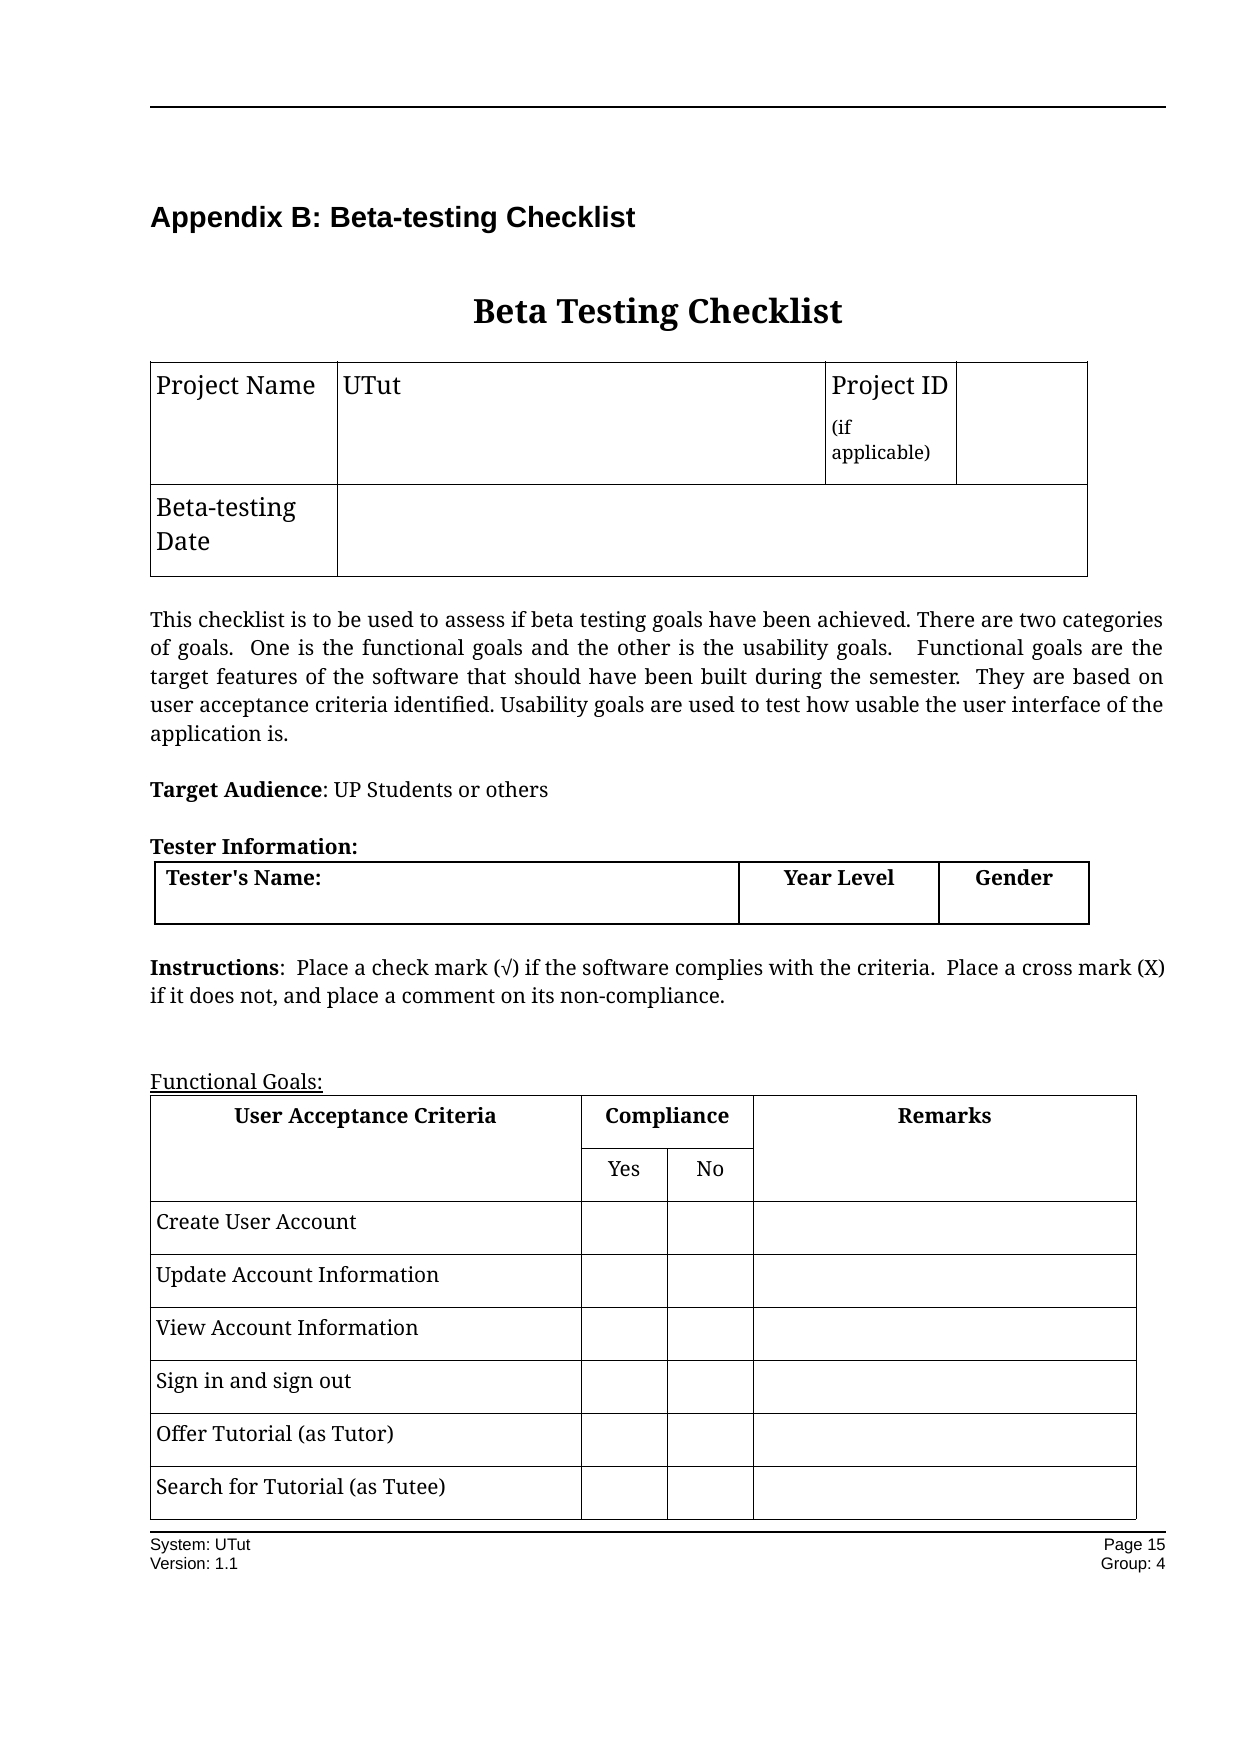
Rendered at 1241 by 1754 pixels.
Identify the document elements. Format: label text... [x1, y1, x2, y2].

text Instructions: Place a check mark (√) if the software complies with the criteria. Place a cross mark (X) if it does not, and place a comment on its non-compliance. [150, 953, 1166, 1010]
table_header Tester's Name: [156, 863, 738, 923]
table_cell [582, 1414, 667, 1466]
table_cell Beta-testing Date [151, 485, 337, 576]
table_cell [582, 1467, 667, 1519]
table_cell [754, 1361, 1136, 1413]
table_cell [668, 1308, 753, 1360]
table_cell Yes [582, 1149, 667, 1201]
table_cell [668, 1361, 753, 1413]
table_cell [338, 485, 1087, 576]
table_header UTut [338, 363, 825, 483]
table_cell Update Account Information [151, 1255, 581, 1307]
table_cell [668, 1255, 753, 1307]
table_cell [668, 1202, 753, 1254]
table_header User Acceptance Criteria [151, 1096, 581, 1201]
table_cell [754, 1202, 1136, 1254]
table_cell Sign in and sign out [151, 1361, 581, 1413]
table_cell [754, 1467, 1136, 1519]
text Target Audience: UP Students or others [150, 776, 1166, 804]
table_cell Offer Tutorial (as Tutor) [151, 1414, 581, 1466]
table_cell [582, 1361, 667, 1413]
table_header Remarks [754, 1096, 1136, 1201]
table_header Project ID (if applicable) [826, 363, 956, 483]
table_header Project Name [151, 363, 337, 483]
table_cell No [668, 1149, 753, 1201]
subtitle Appendix B: Beta-testing Checklist [150, 200, 1166, 234]
text This checklist is to be used to assess if beta testing goals have been achieved. There are two categories of goals. One is the functional goals and the other is the usability goals. Functional goals are the target features of the software that should have been built during the semester. They are based on user acceptance criteria identified. Usability goals are used to test how usable the user interface of the application is. [150, 605, 1166, 747]
table_cell [582, 1255, 667, 1307]
table_cell Search for Tutorial (as Tutee) [151, 1467, 581, 1519]
table_cell Create User Account [151, 1202, 581, 1254]
table_cell View Account Information [151, 1308, 581, 1360]
table_header Year Level [740, 863, 938, 892]
text Functional Goals: [150, 1067, 1166, 1095]
table_cell [754, 1414, 1136, 1466]
table_cell [582, 1308, 667, 1360]
table_cell [754, 1308, 1136, 1360]
table_header [957, 363, 1087, 483]
table_cell [754, 1255, 1136, 1307]
table_cell [668, 1467, 753, 1519]
table_header Gender [940, 863, 1088, 923]
table_cell [740, 892, 938, 923]
table_cell [668, 1414, 753, 1466]
table_header Compliance [582, 1096, 753, 1148]
text Beta Testing Checklist [150, 287, 1166, 333]
table_cell [582, 1202, 667, 1254]
text Tester Information: [150, 832, 1166, 861]
